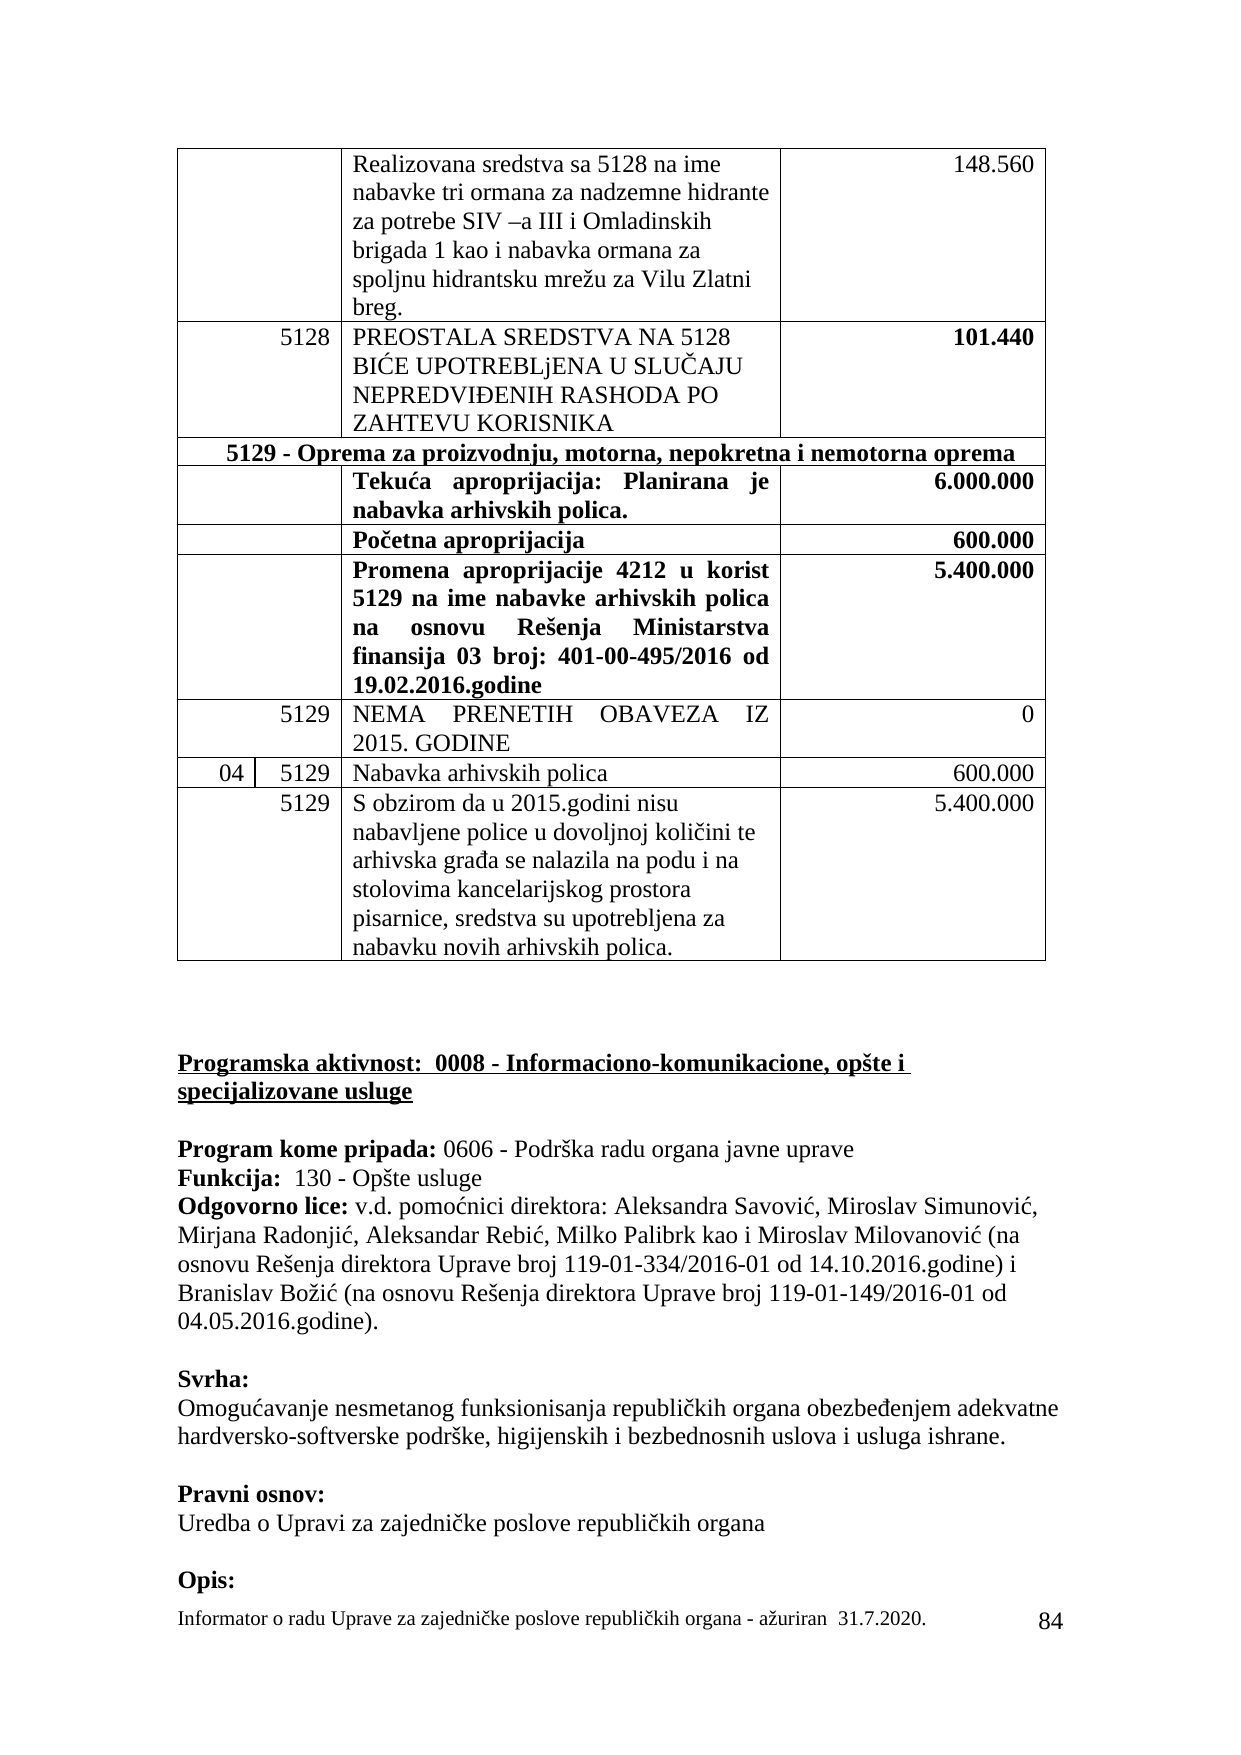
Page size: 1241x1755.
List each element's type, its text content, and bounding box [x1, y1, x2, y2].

table_cell 0 [781, 700, 1045, 757]
table_cell Početna aproprijacija [342, 525, 780, 554]
table_cell Tekuća aproprijacija: Planirana je nabavka arhivskih polica. [342, 466, 780, 524]
table_cell 5128 [178, 322, 341, 437]
table_cell [178, 525, 341, 554]
table_cell 5.400.000 [781, 555, 1045, 698]
table_cell 5129 [178, 700, 341, 757]
text Pravni osnov: Uredba o Upravi za zajedničke poslove republičkih organa [177, 1450, 1063, 1536]
table_cell 101.440 [781, 322, 1045, 437]
text Opis: [177, 1565, 1063, 1594]
table_cell Nabavka arhivskih polica [342, 758, 780, 787]
table_cell 5129 [178, 788, 341, 960]
table_cell 600.000 [781, 525, 1045, 554]
table_cell [178, 149, 341, 321]
table_cell NEMA PRENETIH OBAVEZA IZ 2015. GODINE [342, 700, 780, 757]
table_cell 04 [178, 758, 254, 787]
text Svrha: Omogućavanje nesmetanog funksionisanja republičkih organa obezbeđenjem adekvatne hardversko-softverske podrške, higijenskih i bezbednosnih uslova i usluga ishrane. [177, 1335, 1063, 1450]
table_cell 5129 - Oprema za proizvodnju, motorna, nepokretna i nemotorna oprema [178, 438, 1045, 465]
table_cell PREOSTALA SREDSTVA NA 5128 BIĆE UPOTREBLjENA U SLUČAJU NEPREDVIĐENIH RASHODA PO ZAHTEVU KORISNIKA [342, 322, 780, 437]
table_cell Realizovana sredstva sa 5128 na ime nabavke tri ormana za nadzemne hidrante za potrebe SIV –a III i Omladinskih brigada 1 kao i nabavka ormana za spolјnu hidrantsku mrežu za Vilu Zlatni breg. [342, 149, 780, 321]
table_cell 148.560 [781, 149, 1045, 321]
table_cell 5.400.000 [781, 788, 1045, 960]
text Program kome pripada: 0606 - Podrška radu organa javne uprave Funkcija: 130 - Opšte usluge Odgovorno lice: v.d. pomoćnici direktora: Aleksandra Savović, Miroslav Simunović, Mirjana Radonjić, Aleksandar Rebić, Milko Palibrk kao i Miroslav Milovanović (na osnovu Rešenja direktora Uprave broj 119-01-334/2016-01 od 14.10.2016.godine) i Branislav Božić (na osnovu Rešenja direktora Uprave broj 119-01-149/2016-01 od 04.05.2016.godine). [177, 1105, 1063, 1335]
table_cell Promena aproprijacije 4212 u korist 5129 na ime nabavke arhivskih polica na osnovu Rešenja Ministarstva finansija 03 broj: 401-00-495/2016 od 19.02.2016.godine [342, 555, 780, 698]
table_cell [178, 466, 341, 524]
table_cell S obzirom da u 2015.godini nisu nabavlјene police u dovolјnoj količini te arhivska građa se nalazila na podu i na stolovima kancelarijskog prostora pisarnice, sredstva su upotreblјena za nabavku novih arhivskih polica. [342, 788, 780, 960]
text Programska aktivnost: 0008 - Informaciono-komunikacione, opšte i specijalizovane usluge [177, 1048, 1063, 1105]
table_cell 6.000.000 [781, 466, 1045, 524]
table_cell 600.000 [781, 758, 1045, 787]
table_cell 5129 [256, 758, 341, 787]
table_cell [178, 555, 341, 698]
